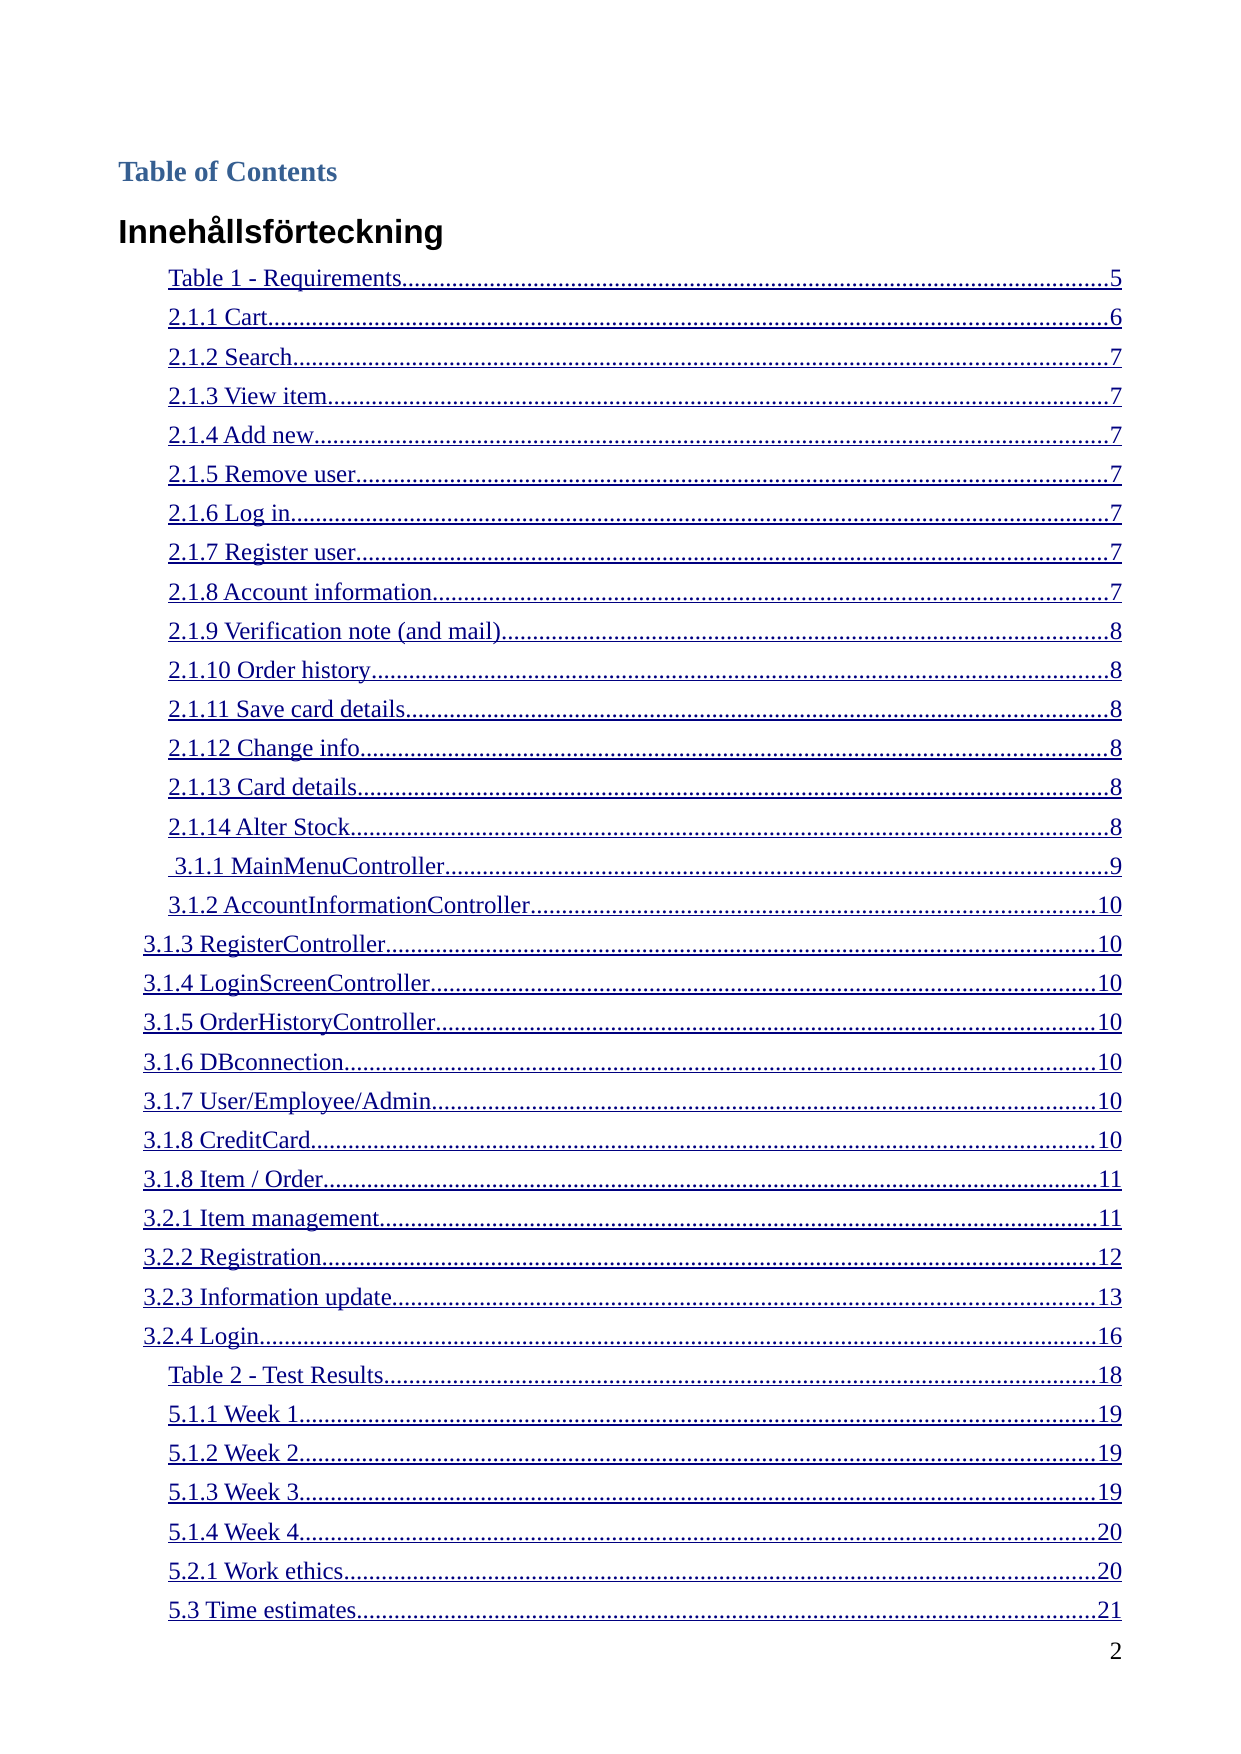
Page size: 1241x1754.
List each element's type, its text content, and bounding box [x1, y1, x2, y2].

text 2.1.1 Cart 6 [168, 302, 1122, 327]
text 5.1.4 Week 4 20 [168, 1517, 1122, 1542]
text 2.1.7 Register user 7 [168, 537, 1122, 562]
text 5.2.1 Work ethics 20 [168, 1556, 1122, 1581]
subtitle Innehållsförteckning [118, 212, 1122, 251]
text 3.1.2 AccountInformationController 10 [168, 890, 1122, 915]
text 3.1.3 RegisterController 10 [143, 929, 1122, 954]
text 2.1.5 Remove user 7 [168, 459, 1122, 484]
subtitle Table of Contents [118, 154, 1122, 187]
text 5.1.2 Week 2 19 [168, 1438, 1122, 1463]
text 2.1.13 Card details 8 [168, 772, 1122, 797]
text 2.1.6 Log in 7 [168, 498, 1122, 523]
text 3.1.1 MainMenuController 9 [168, 851, 1122, 876]
text 5.3 Time estimates 21 [168, 1595, 1122, 1620]
text 2.1.2 Search 7 [168, 342, 1122, 367]
text Table 1 - Requirements 5 [168, 263, 1122, 288]
text 2.1.3 View item 7 [168, 381, 1122, 406]
text 3.2.1 Item management 11 [143, 1203, 1122, 1228]
text 5.1.1 Week 1 19 [168, 1399, 1122, 1424]
text 3.1.8 CreditCard 10 [143, 1125, 1122, 1150]
text 3.1.7 User/Employee/Admin 10 [143, 1086, 1122, 1111]
text 2.1.10 Order history 8 [168, 655, 1122, 680]
text 2.1.9 Verification note (and mail) 8 [168, 616, 1122, 641]
text 3.2.2 Registration 12 [143, 1242, 1122, 1267]
text 5.1.3 Week 3 19 [168, 1477, 1122, 1502]
text 2.1.11 Save card details 8 [168, 694, 1122, 719]
text 3.1.5 OrderHistoryController 10 [143, 1007, 1122, 1032]
text 3.2.4 Login 16 [143, 1321, 1122, 1346]
text 3.2.3 Information update 13 [143, 1282, 1122, 1307]
text 2.1.4 Add new 7 [168, 420, 1122, 445]
text 2.1.8 Account information 7 [168, 577, 1122, 602]
text 3.1.4 LoginScreenController 10 [143, 968, 1122, 993]
text 3.1.8 Item / Order 11 [143, 1164, 1122, 1189]
text 2.1.14 Alter Stock 8 [168, 812, 1122, 837]
text Table 2 - Test Results 18 [168, 1360, 1122, 1385]
text 3.1.6 DBconnection 10 [143, 1047, 1122, 1072]
text 2.1.12 Change info 8 [168, 733, 1122, 758]
